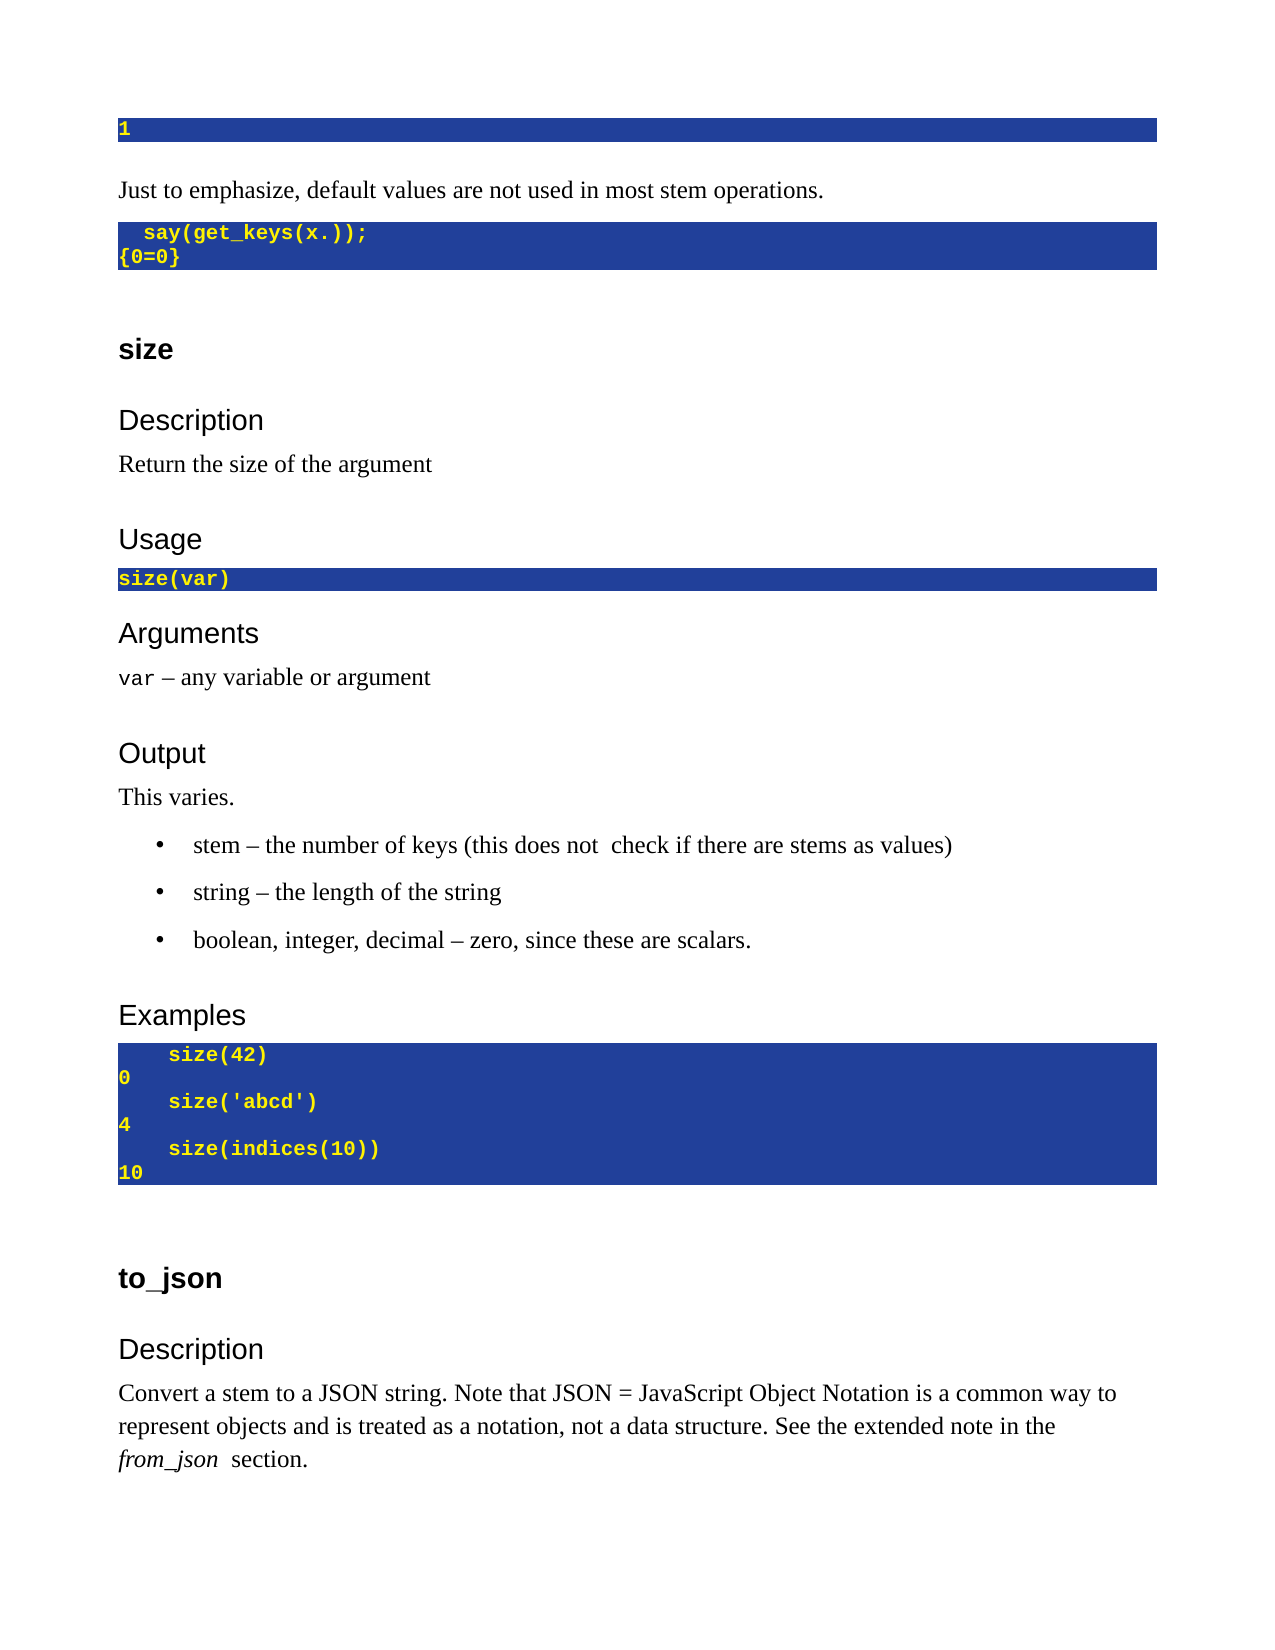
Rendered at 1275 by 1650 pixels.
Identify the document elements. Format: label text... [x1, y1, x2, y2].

subtitle Description [118, 403, 1157, 437]
subtitle Output [118, 736, 1157, 769]
text size(42) [118, 1043, 1157, 1067]
text {0=0} [118, 246, 1157, 270]
subtitle Description [118, 1332, 1157, 1366]
text Just to emphasize, default values are not used in most stem operations. [118, 142, 1157, 203]
text 10 [118, 1162, 1157, 1185]
text size(var) [118, 568, 1157, 591]
text Return the size of the argument [118, 449, 1157, 478]
subtitle to_json [118, 1261, 1157, 1294]
text Convert a stem to a JSON string. Note that JSON = JavaScript Object Notation is a common way to represent objects and is treated as a notation, not a data structure. See the extended note in the from_json section. [118, 1378, 1157, 1474]
subtitle Arguments [118, 616, 1157, 650]
list boolean, integer, decimal – zero, since these are scalars. [156, 925, 1157, 954]
subtitle Examples [118, 997, 1157, 1031]
subtitle Usage [118, 522, 1157, 555]
text This varies. [118, 782, 1157, 811]
text size(indices(10)) [118, 1138, 1157, 1162]
list stem – the number of keys (this does not check if there are stems as values) [156, 830, 1157, 858]
text say(get_keys(x.)); [118, 222, 1157, 246]
text var – any variable or argument [118, 662, 1157, 692]
subtitle size [118, 332, 1157, 366]
text 0 [118, 1067, 1157, 1091]
text size('abcd') [118, 1091, 1157, 1114]
text 4 [118, 1114, 1157, 1138]
list string – the length of the string [156, 877, 1157, 906]
text 1 [118, 118, 1157, 142]
